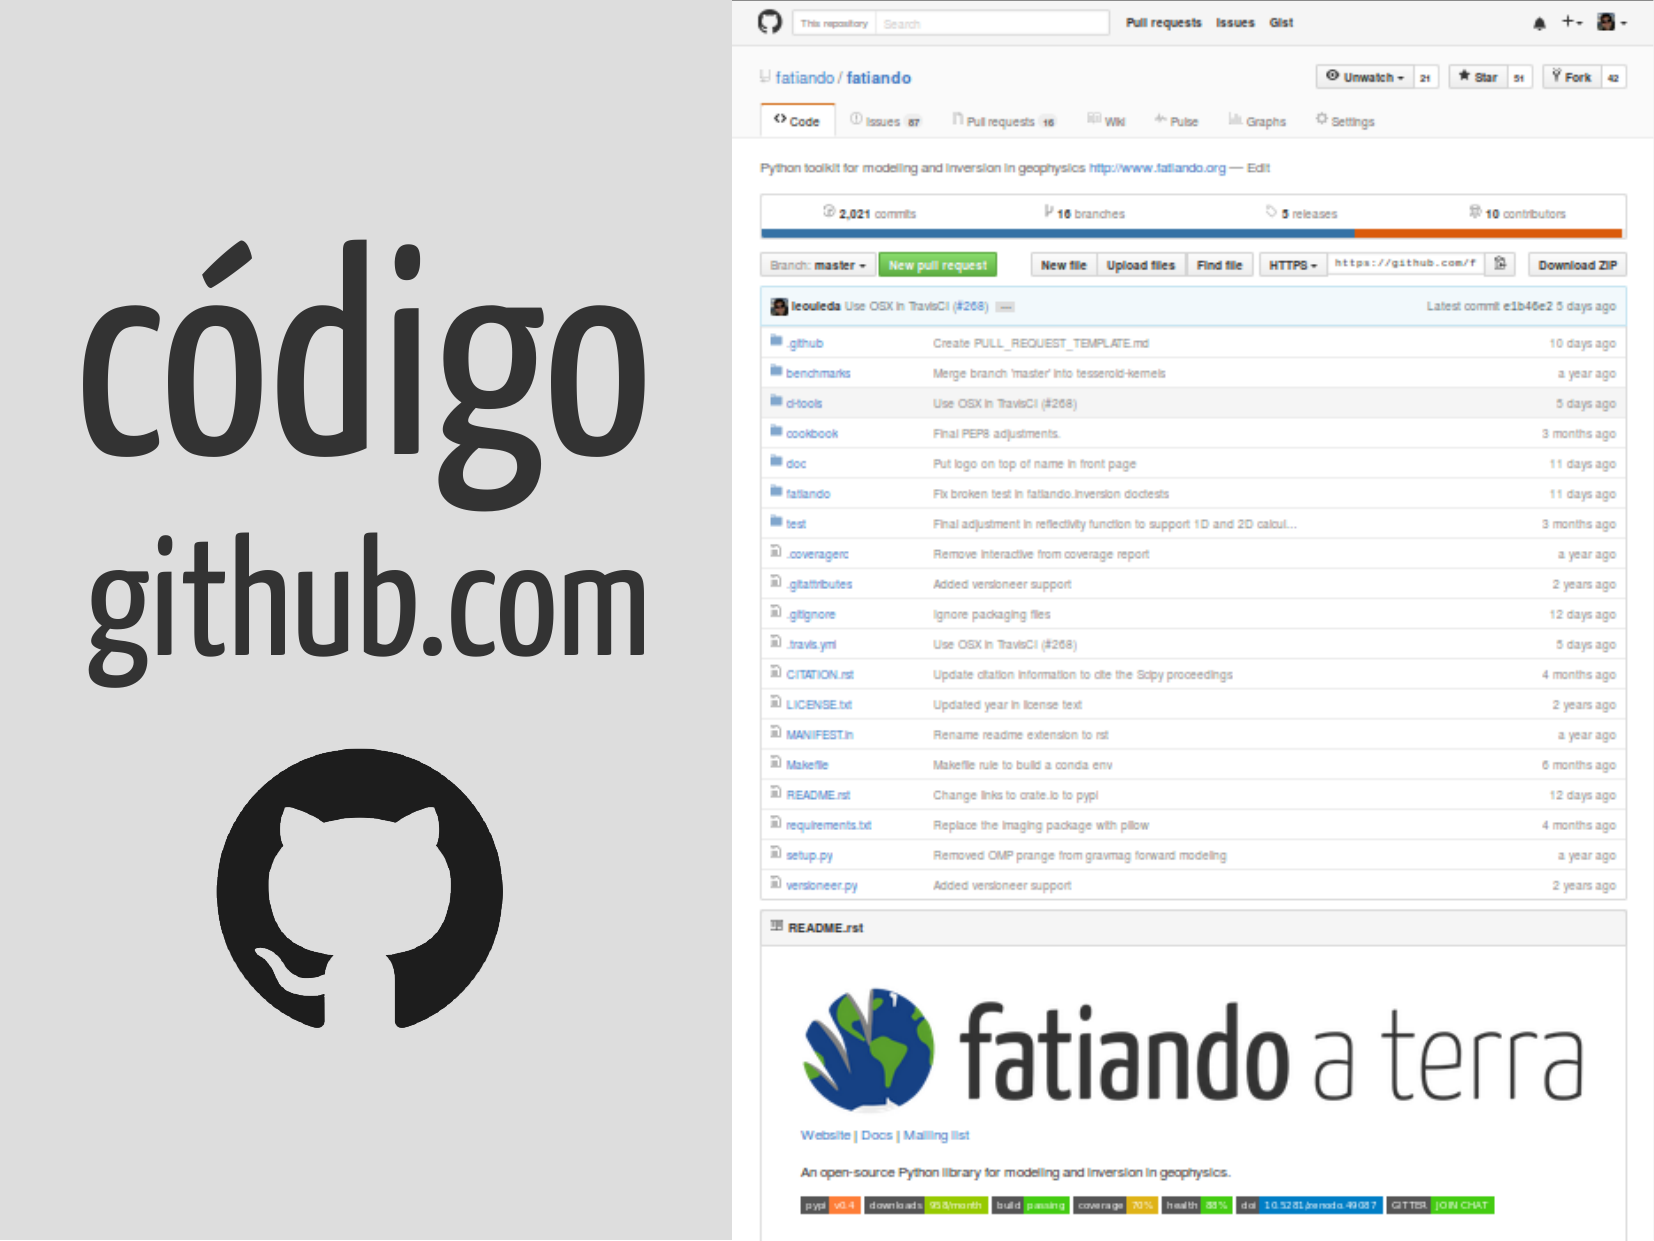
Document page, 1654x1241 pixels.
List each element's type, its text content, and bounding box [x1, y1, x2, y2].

picture [211, 744, 508, 1035]
title código [18, 149, 709, 508]
picture [732, 0, 1654, 1241]
text_box github.com [70, 496, 668, 690]
